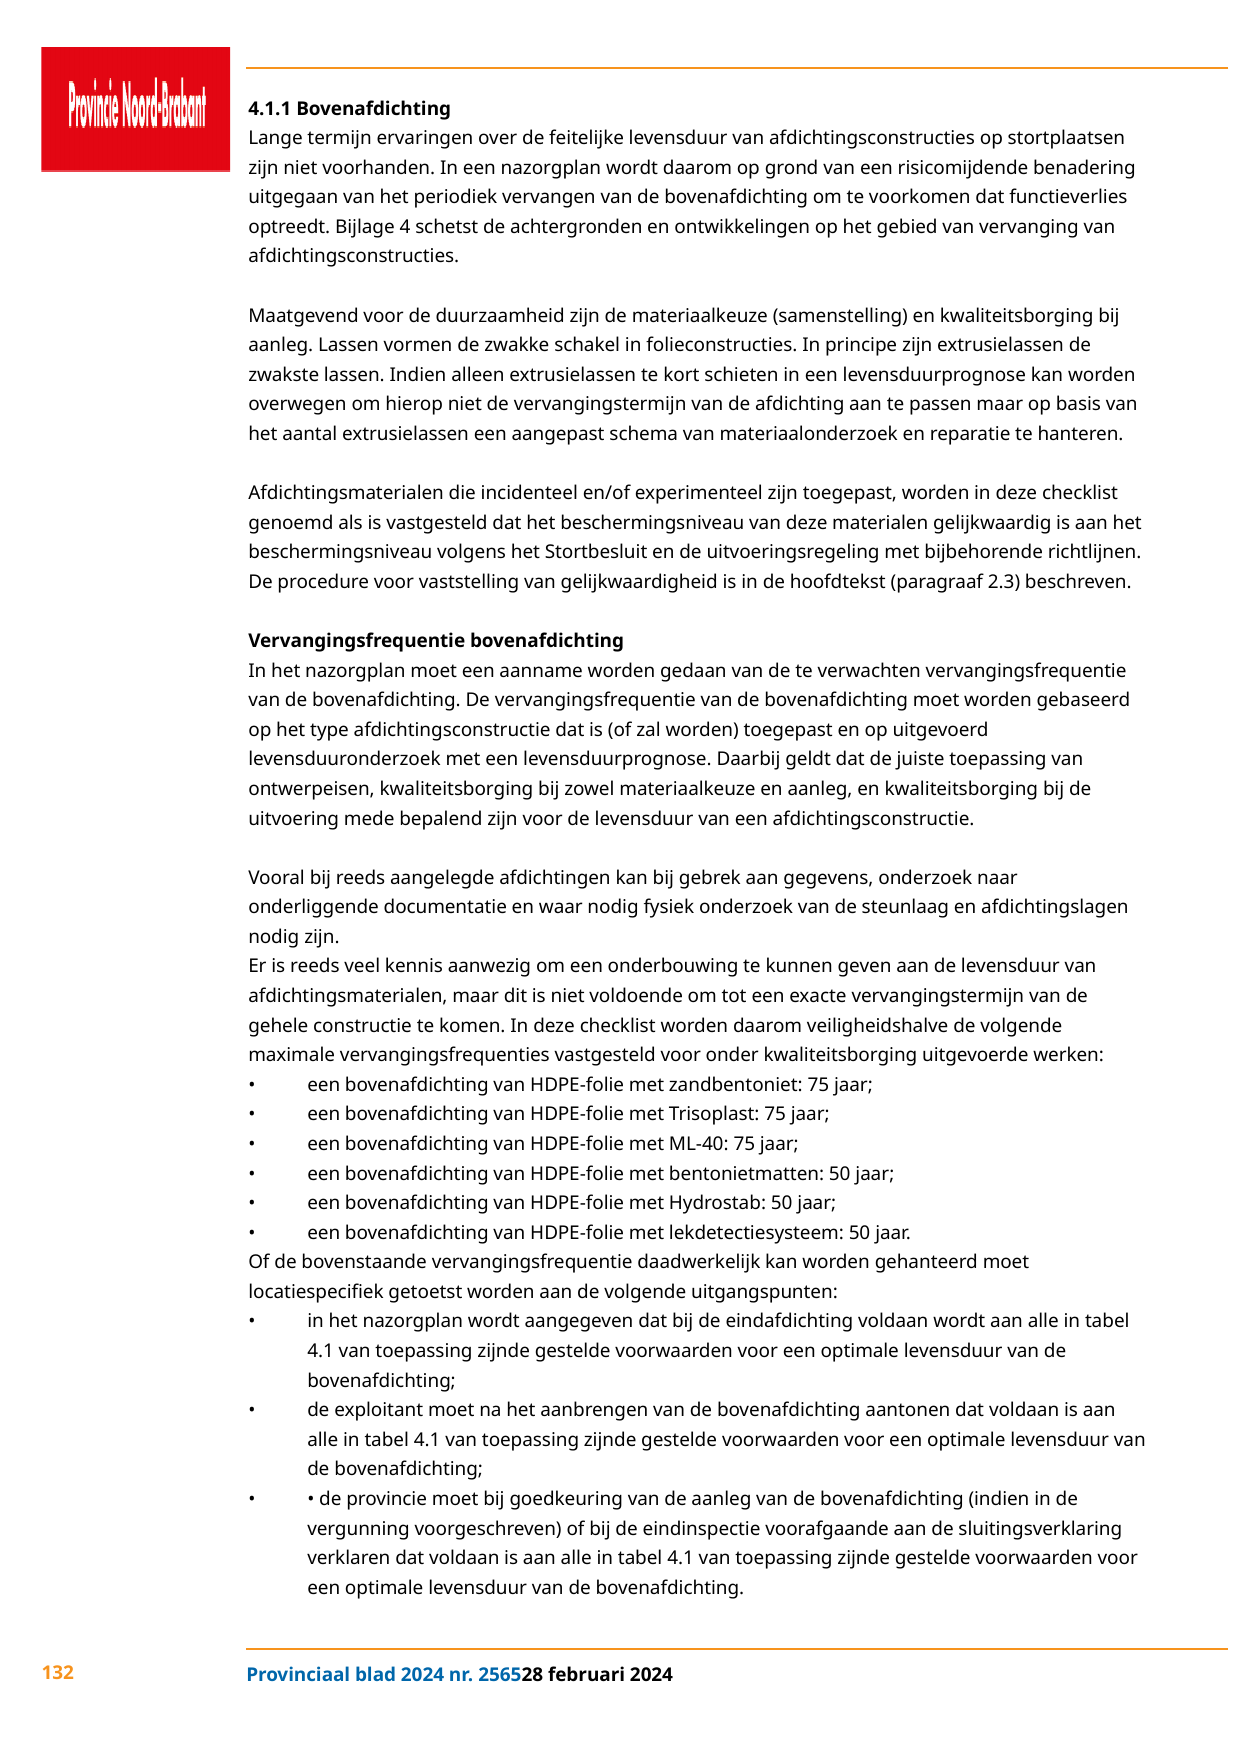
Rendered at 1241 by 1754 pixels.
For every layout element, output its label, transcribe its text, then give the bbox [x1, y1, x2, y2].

list • de provincie moet bij goedkeuring van de aanleg van de bovenafdichting (indien in de vergunning voorgeschreven) of bij de eindinspectie voorafgaande aan de sluitingsverklaring verklaren dat voldaan is aan alle in tabel 4.1 van toepassing zijnde gestelde voorwaarden voor een optimale levensduur van de bovenafdichting. [248, 1485, 1152, 1600]
text Lange termijn ervaringen over de feitelijke levensduur van afdichtingsconstructies op stortplaatsen zijn niet voorhanden. In een nazorgplan wordt daarom op grond van een risicomijdende benadering uitgegaan van het periodiek vervangen van de bovenafdichting om te voorkomen dat functieverlies optreedt. Bijlage 4 schetst de achtergronden en ontwikkelingen op het gebied van vervanging van afdichtingsconstructies. [248, 124, 1152, 268]
list in het nazorgplan wordt aangegeven dat bij de eindafdichting voldaan wordt aan alle in tabel 4.1 van toepassing zijnde gestelde voorwaarden voor een optimale levensduur van de bovenafdichting; [248, 1308, 1152, 1393]
list een bovenafdichting van HDPE-folie met ML-40: 75 jaar; [248, 1130, 1152, 1156]
list een bovenafdichting van HDPE-folie met Hydrostab: 50 jaar; [248, 1189, 1152, 1215]
list een bovenafdichting van HDPE-folie met bentonietmatten: 50 jaar; [248, 1160, 1152, 1186]
list de exploitant moet na het aanbrengen van de bovenafdichting aantonen dat voldaan is aan alle in tabel 4.1 van toepassing zijnde gestelde voorwaarden voor een optimale levensduur van de bovenafdichting; [248, 1396, 1152, 1481]
picture [41, 47, 231, 172]
list een bovenafdichting van HDPE-folie met zandbentoniet: 75 jaar; [248, 1071, 1152, 1097]
text Vooral bij reeds aangelegde afdichtingen kan bij gebrek aan gegevens, onderzoek naar onderliggende documentatie en waar nodig fysiek onderzoek van de steunlaag en afdichtingslagen nodig zijn. [248, 864, 1152, 949]
text Of de bovenstaande vervangingsfrequentie daadwerkelijk kan worden gehanteerd moet locatiespecifiek getoetst worden aan de volgende uitgangspunten: [248, 1248, 1152, 1304]
text In het nazorgplan moet een aanname worden gedaan van de te verwachten vervangingsfrequentie van de bovenafdichting. De vervangingsfrequentie van de bovenafdichting moet worden gebaseerd op het type afdichtingsconstructie dat is (of zal worden) toegepast en op uitgevoerd levensduuronderzoek met een levensduurprognose. Daarbij geldt dat de juiste toepassing van ontwerpeisen, kwaliteitsborging bij zowel materiaalkeuze en aanleg, en kwaliteitsborging bij de uitvoering mede bepalend zijn voor de levensduur van een afdichtingsconstructie. [248, 657, 1152, 831]
text 4.1.1 Bovenafdichting [248, 95, 1152, 121]
list een bovenafdichting van HDPE-folie met lekdetectiesysteem: 50 jaar. [248, 1219, 1152, 1245]
text Afdichtingsmaterialen die incidenteel en/of experimenteel zijn toegepast, worden in deze checklist genoemd als is vastgesteld dat het beschermingsniveau van deze materialen gelijkwaardig is aan het beschermingsniveau volgens het Stortbesluit en de uitvoeringsregeling met bijbehorende richtlijnen. De procedure voor vaststelling van gelijkwaardigheid is in de hoofdtekst (paragraaf 2.3) beschreven. [248, 479, 1152, 594]
text Vervangingsfrequentie bovenafdichting [248, 627, 1152, 653]
list een bovenafdichting van HDPE-folie met Trisoplast: 75 jaar; [248, 1101, 1152, 1126]
text Maatgevend voor de duurzaamheid zijn de materiaalkeuze (samenstelling) en kwaliteitsborging bij aanleg. Lassen vormen de zwakke schakel in folieconstructies. In principe zijn extrusielassen de zwakste lassen. Indien alleen extrusielassen te kort schieten in een levensduurprognose kan worden overwegen om hierop niet de vervangingstermijn van de afdichting aan te passen maar op basis van het aantal extrusielassen een aangepast schema van materiaalonderzoek en reparatie te hanteren. [248, 302, 1152, 446]
text Er is reeds veel kennis aanwezig om een onderbouwing te kunnen geven aan de levensduur van afdichtingsmaterialen, maar dit is niet voldoende om tot een exacte vervangingstermijn van de gehele constructie te komen. In deze checklist worden daarom veiligheidshalve de volgende maximale vervangingsfrequenties vastgesteld voor onder kwaliteitsborging uitgevoerde werken: [248, 953, 1152, 1067]
